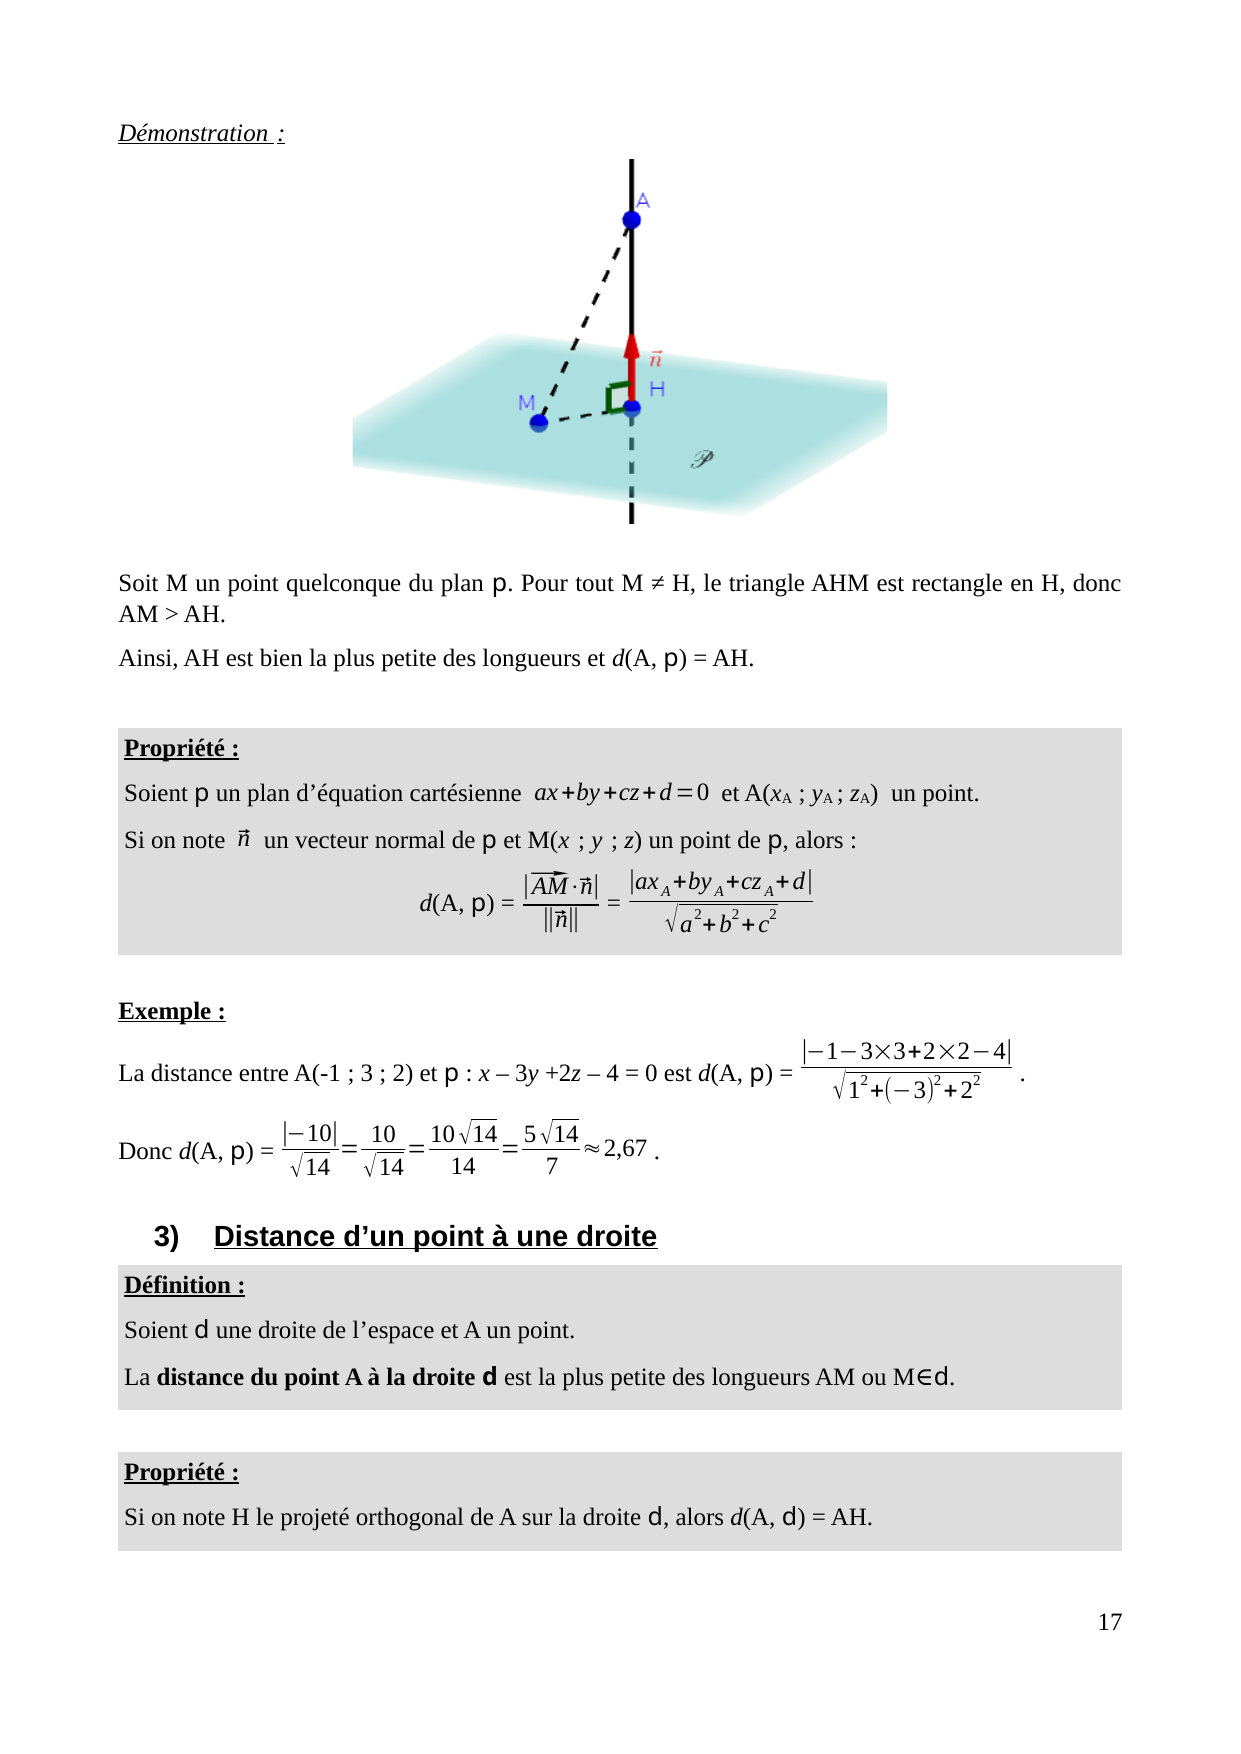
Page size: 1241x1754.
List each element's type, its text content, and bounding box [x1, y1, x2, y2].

text Exemple : [118, 996, 1122, 1025]
text Ainsi, AH est bien la plus petite des longueurs et d(A, p) = AH. [118, 640, 1122, 674]
subtitle Distance d’un point à une droite [153, 1218, 1122, 1252]
text La distance entre A(-1 ; 3 ; 2) et p : x – 3y +2z – 4 = 0 est d(A, p) =. [118, 1037, 1122, 1105]
text Soit M un point quelconque du plan p. Pour tout M ≠ H, le triangle AHM est rectangle en H, donc AM > AH. [118, 565, 1122, 627]
table_header Définition : Soient d une droite de l’espace et A un point. La distance du point A à la droite d est la plus petite des longueurs AM ou M∈d. [118, 1265, 1122, 1410]
text Démonstration : [118, 118, 1122, 147]
table_header Propriété : Si on note H le projeté orthogonal de A sur la droite d, alors d(A, d) = AH. [118, 1452, 1122, 1551]
table_header Propriété : Soient p un plan d’équation cartésienne et A(xA ; yA ; zA) un point. Si on note un vecteur normal de p et M(x ; y ; z) un point de p, alors : d(A, p) == [118, 728, 1122, 955]
picture [352, 159, 888, 524]
text Donc d(A, p) =. [118, 1118, 1122, 1181]
